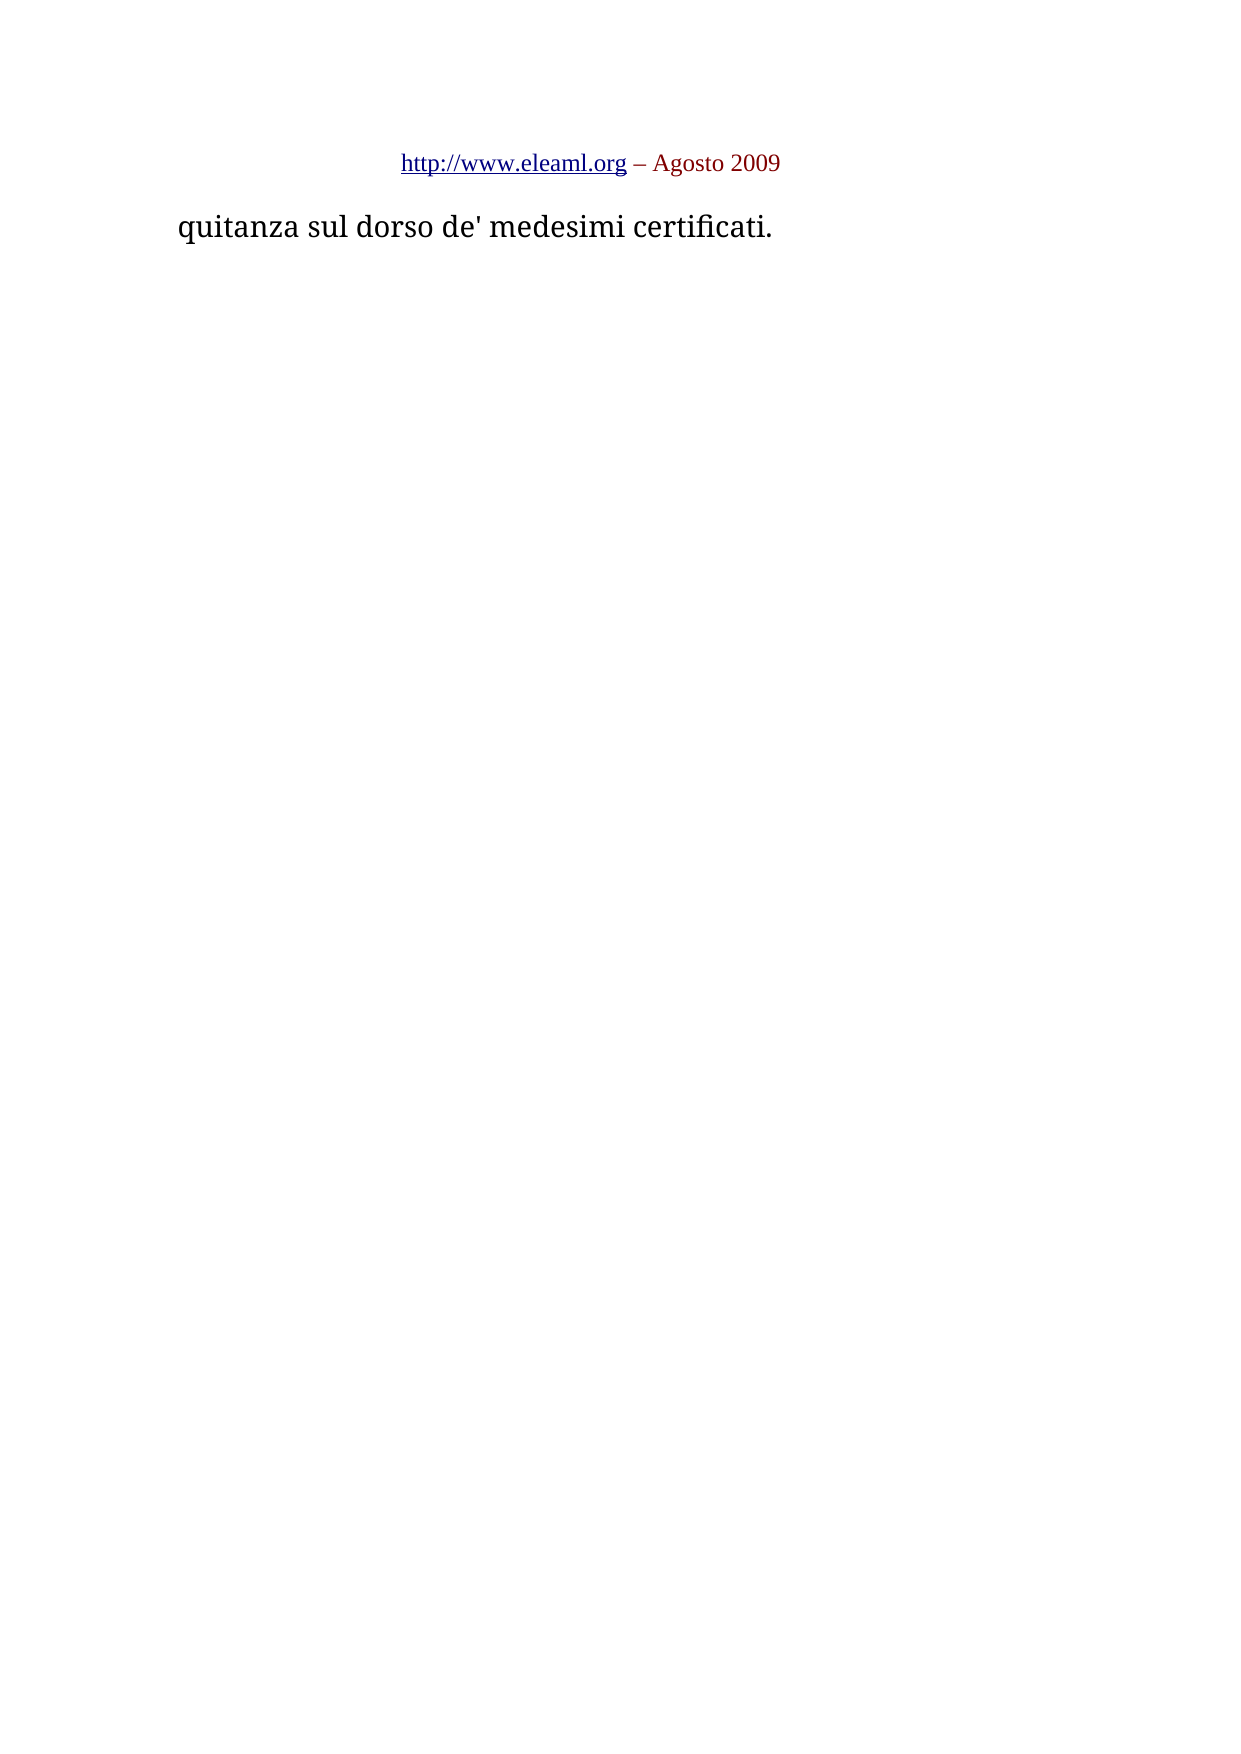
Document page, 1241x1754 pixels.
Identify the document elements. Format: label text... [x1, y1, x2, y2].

text quitanza sul dorso de' medesimi certificati. [177, 206, 1004, 246]
